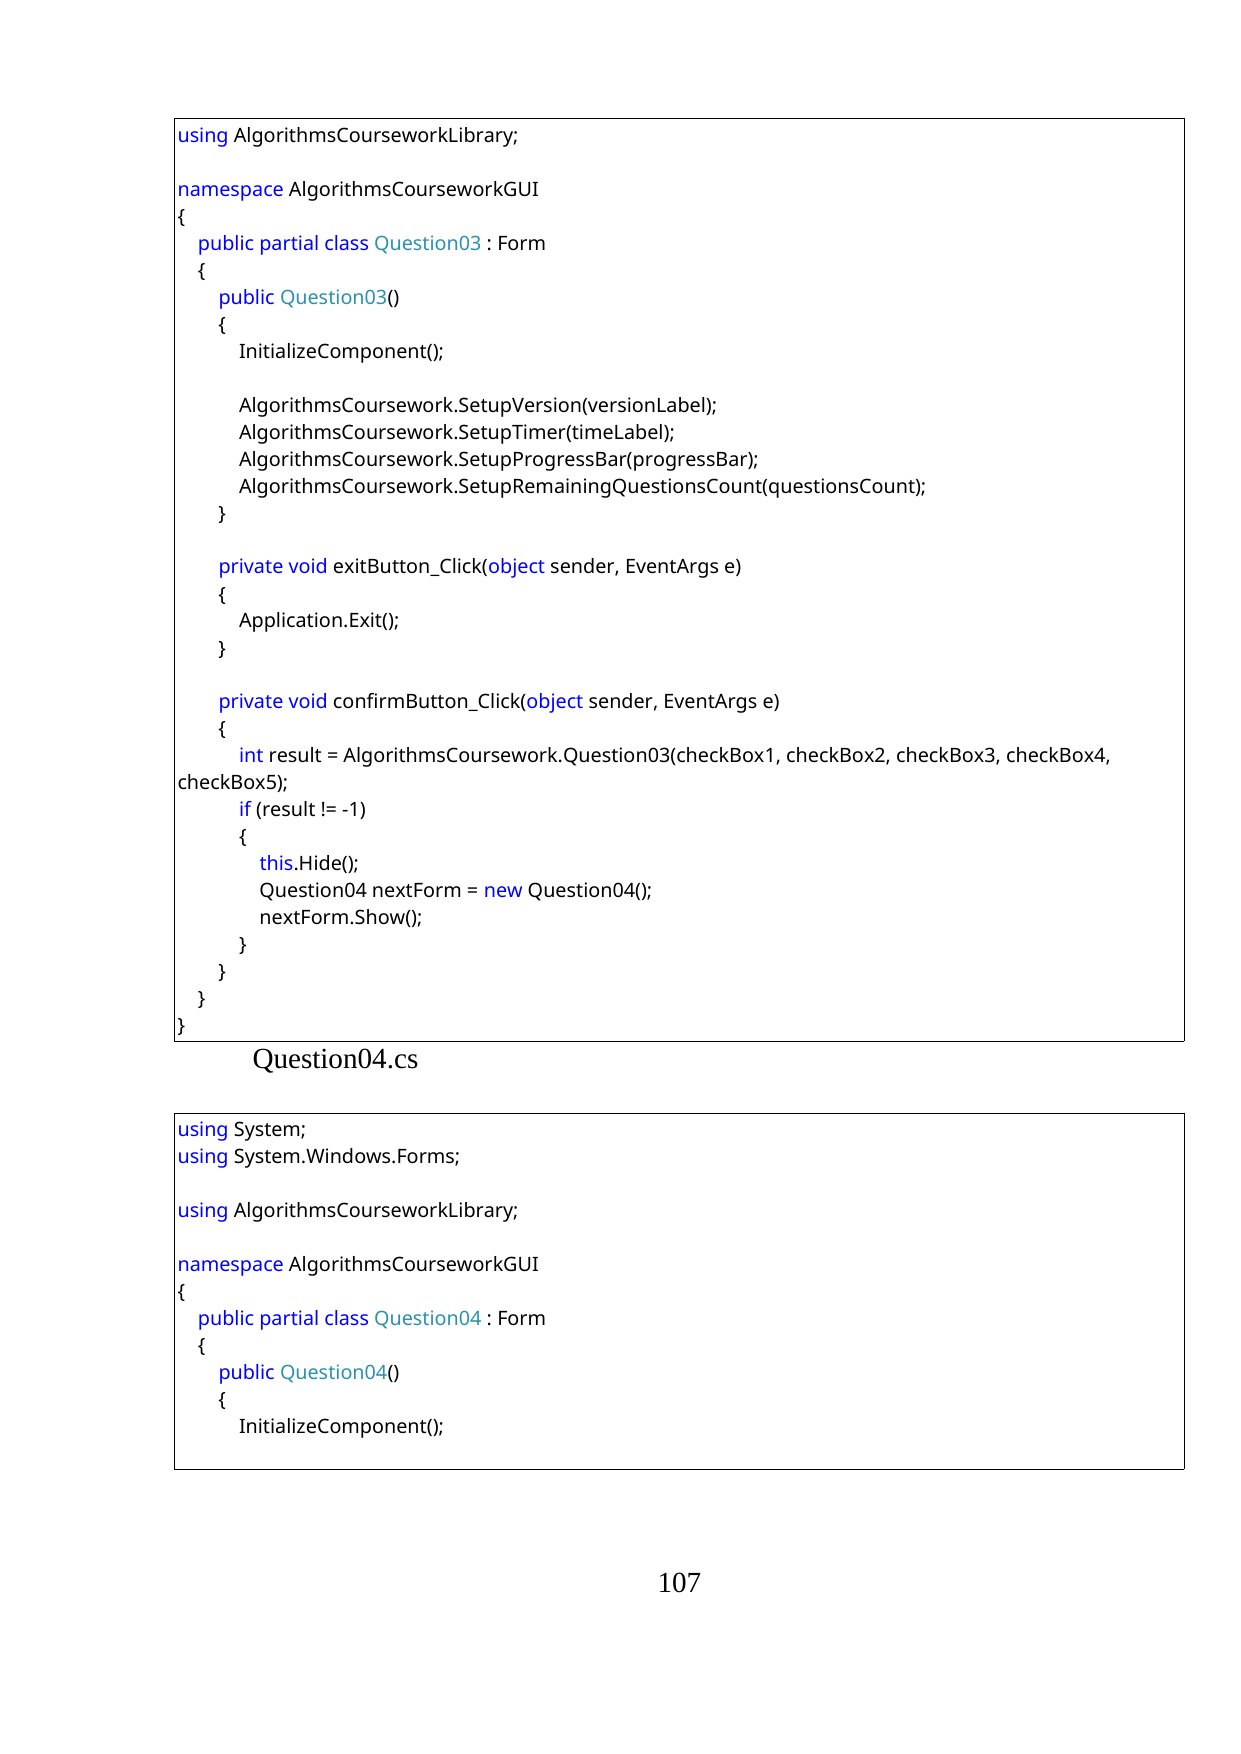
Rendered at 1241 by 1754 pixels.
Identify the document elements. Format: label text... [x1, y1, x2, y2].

text using System.Windows.Forms; [177, 1143, 1181, 1169]
text public partial class Question04 : Form [177, 1304, 1181, 1331]
text public Question03() [177, 283, 1181, 310]
text } [177, 984, 1181, 1008]
text using System; [175, 1114, 1184, 1143]
text { [177, 823, 1181, 849]
text AlgorithmsCoursework.SetupVersion(versionLabel); [177, 391, 1181, 418]
text private void exitButton_Click(object sender, EventArgs e) [177, 553, 1181, 580]
text nextForm.Show(); [177, 903, 1181, 931]
text Application.Exit(); [177, 607, 1181, 634]
text { [177, 1385, 1181, 1412]
text AlgorithmsCoursework.SetupRemainingQuestionsCount(questionsCount); [177, 472, 1181, 499]
text { [177, 580, 1181, 607]
text using AlgorithmsCourseworkLibrary; [177, 1197, 1181, 1223]
text { [177, 1277, 1181, 1304]
text { [177, 310, 1181, 337]
text namespace AlgorithmsCourseworkGUI [177, 175, 1181, 202]
text InitializeComponent(); [177, 1412, 1181, 1439]
text AlgorithmsCoursework.SetupProgressBar(progressBar); [177, 445, 1181, 472]
text private void confirmButton_Click(object sender, EventArgs e) [177, 688, 1181, 715]
text } [177, 957, 1181, 984]
text public Question04() [177, 1358, 1181, 1385]
text if (result != -1) [177, 796, 1181, 823]
text } [177, 634, 1181, 661]
text Question04 nextForm = new Question04(); [177, 877, 1181, 903]
text public partial class Question03 : Form [177, 229, 1181, 256]
text InitializeComponent(); [177, 337, 1181, 364]
text AlgorithmsCoursework.SetupTimer(timeLabel); [177, 418, 1181, 445]
text { [177, 715, 1181, 742]
text using AlgorithmsCourseworkLibrary; [175, 119, 1184, 148]
text int result = AlgorithmsCoursework.Question03(checkBox1, checkBox2, checkBox3, checkBox4, checkBox5); [177, 742, 1181, 796]
text } [177, 499, 1181, 526]
text { [177, 202, 1181, 229]
text { [177, 256, 1181, 283]
text { [177, 1331, 1181, 1358]
text } [177, 931, 1181, 957]
text this.Hide(); [177, 849, 1181, 877]
text } [175, 1008, 1184, 1041]
text namespace AlgorithmsCourseworkGUI [177, 1251, 1181, 1277]
text Question04.cs [177, 1042, 1181, 1075]
